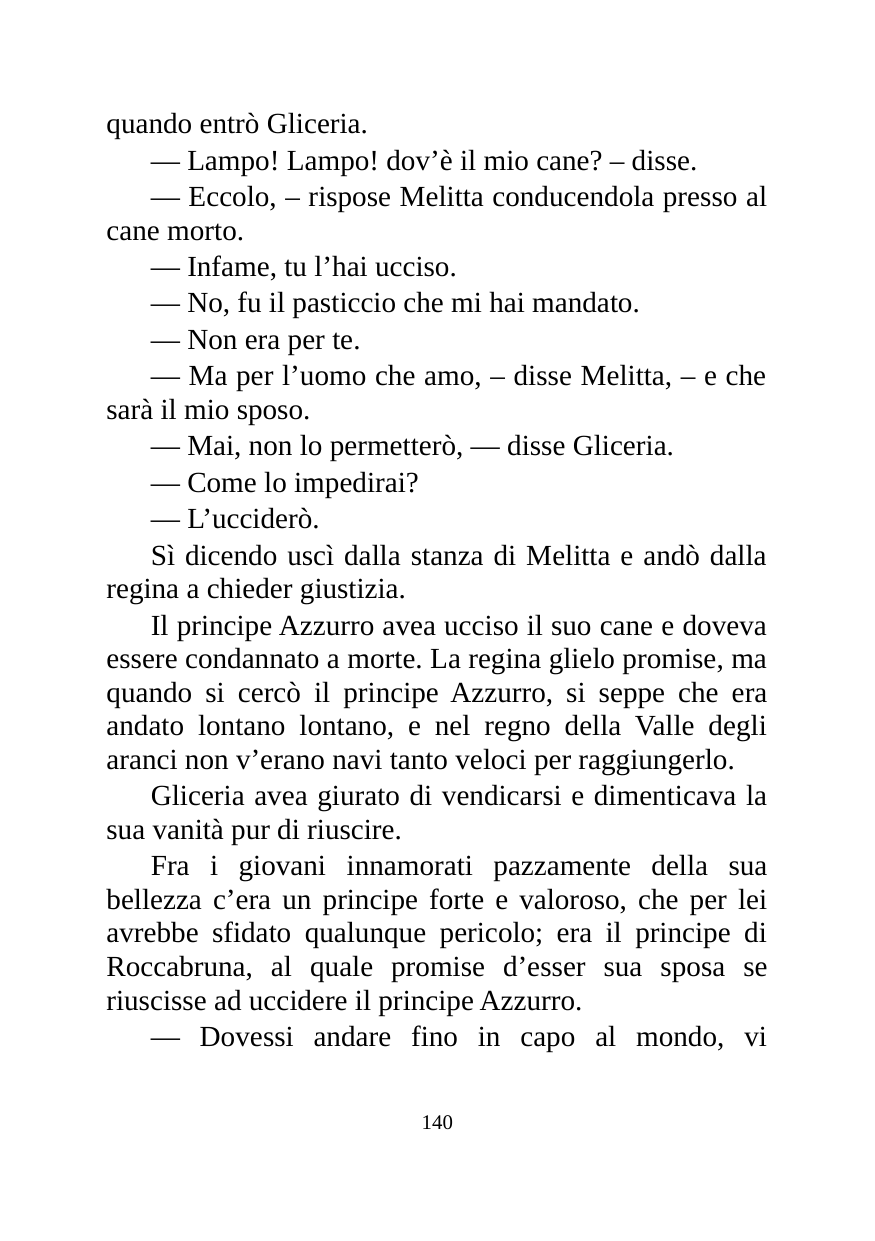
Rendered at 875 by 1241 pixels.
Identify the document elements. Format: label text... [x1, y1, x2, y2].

text — Come lo impedirai? [106, 465, 768, 498]
text Sì dicendo uscì dalla stanza di Melitta e andò dalla regina a chieder giustizia. [106, 538, 768, 605]
text — L’ucciderò. [106, 501, 768, 535]
text — No, fu il pasticcio che mi hai mandato. [106, 286, 768, 319]
text Fra i giovani innamorati pazzamente della sua bellezza c’era un principe forte e valoroso, che per lei avrebbe sfidato qualunque pericolo; era il principe di Roccabruna, al quale promise d’esser sua sposa se riuscisse ad uccidere il principe Azzurro. [106, 848, 768, 1016]
text — Ma per l’uomo che amo, – disse Melitta, – e che sarà il mio sposo. [106, 358, 768, 426]
text — Mai, non lo permetterò, — disse Gliceria. [106, 428, 768, 462]
text — Non era per te. [106, 322, 768, 356]
text Il principe Azzurro avea ucciso il suo cane e doveva essere condannato a morte. La regina glielo promise, ma quando si cercò il principe Azzurro, si seppe che era andato lontano lontano, e nel regno della Valle degli aranci non v’erano navi tanto veloci per raggiungerlo. [106, 608, 768, 776]
text Gliceria avea giurato di vendicarsi e dimenticava la sua vanità pur di riuscire. [106, 778, 768, 846]
text — Eccolo, – rispose Melitta conducendola presso al cane morto. [106, 179, 768, 246]
text — Infame, tu l’hai ucciso. [106, 249, 768, 283]
text quando entrò Gliceria. [106, 106, 768, 140]
text — Dovessi andare fino in capo al mondo, vi [106, 1019, 768, 1053]
text — Lampo! Lampo! dov’è il mio cane? – disse. [106, 143, 768, 176]
